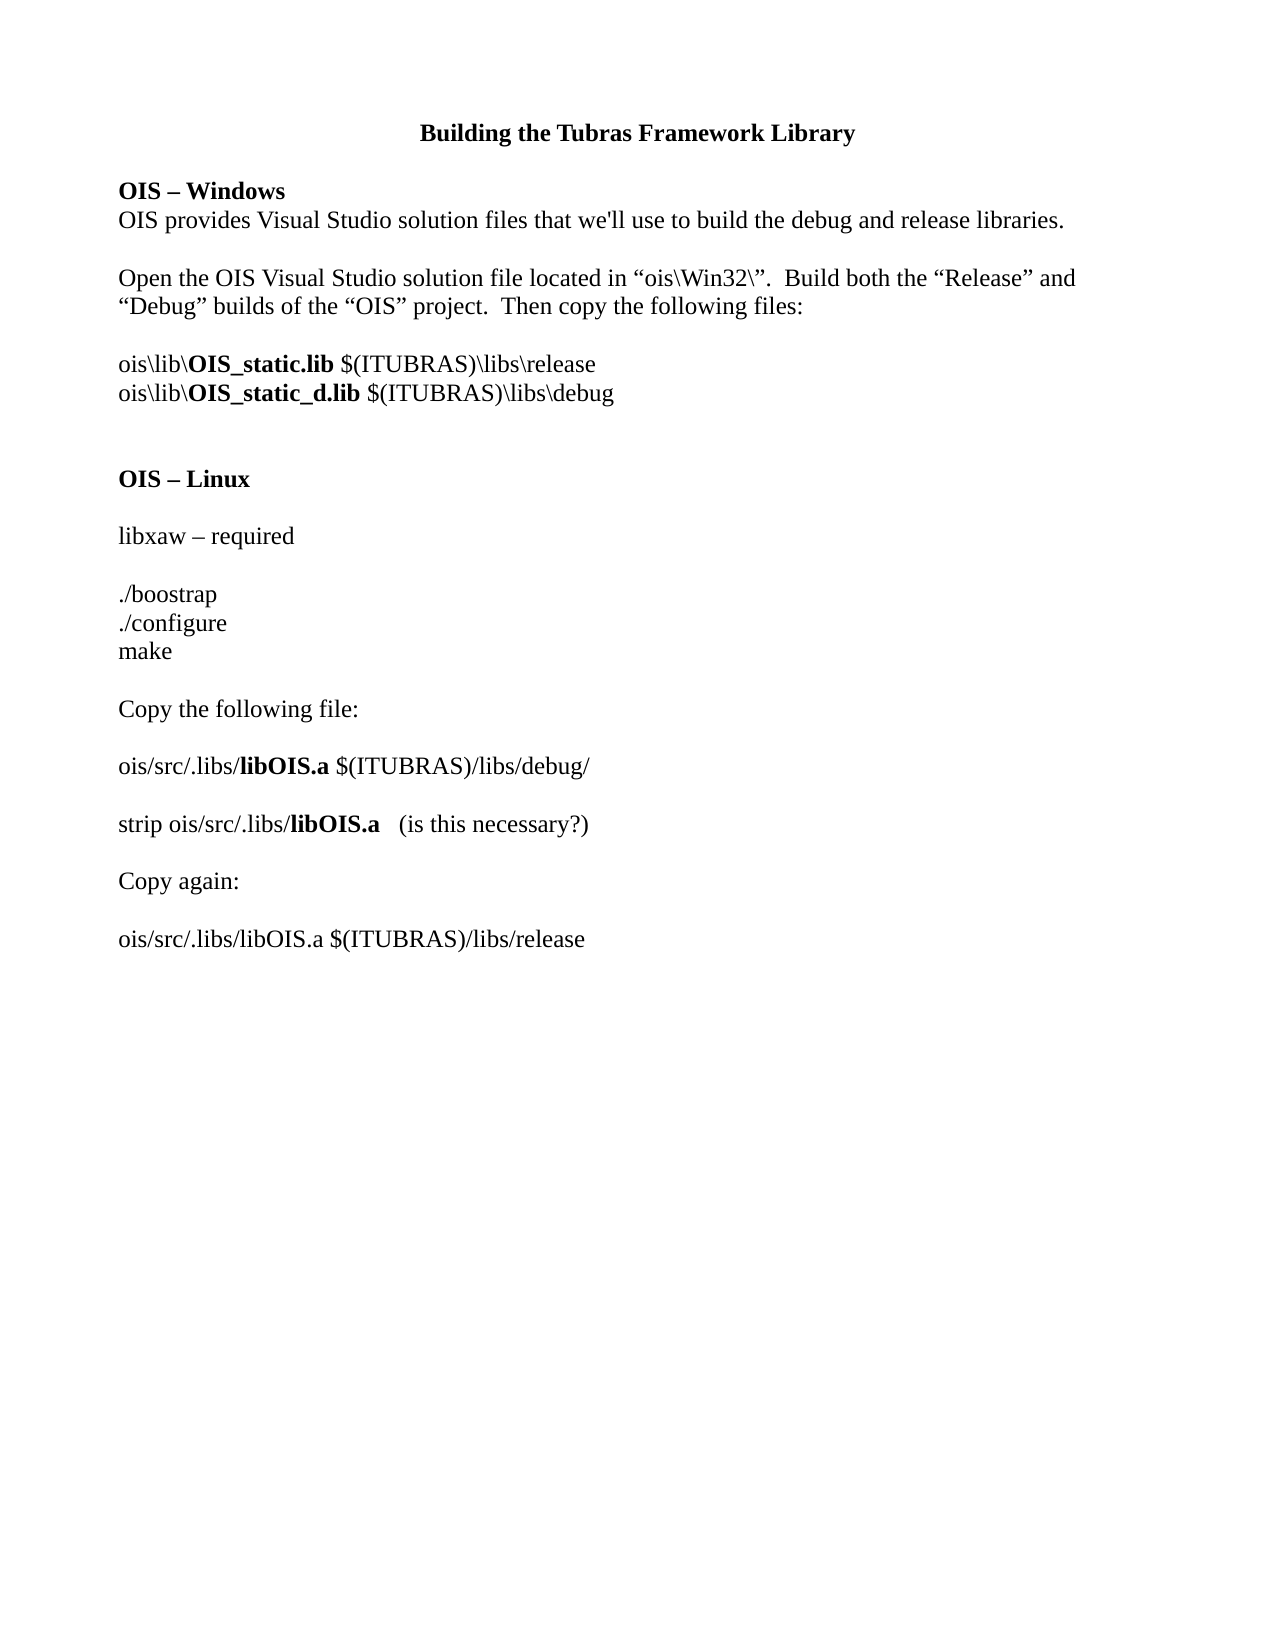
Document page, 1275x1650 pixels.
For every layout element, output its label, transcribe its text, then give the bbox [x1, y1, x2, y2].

text make [118, 636, 1157, 665]
text libxaw – required [118, 521, 1157, 550]
text OIS provides Visual Studio solution files that we'll use to build the debug and release libraries. [118, 205, 1157, 234]
text Copy the following file: [118, 694, 1157, 723]
text OIS – Linux [118, 464, 1157, 493]
text OIS – Windows [118, 176, 1157, 205]
text strip ois/src/.libs/libOIS.a (is this necessary?) [118, 809, 1157, 838]
text ois\lib\OIS_static.lib $(ITUBRAS)\libs\release [118, 349, 1157, 378]
text Open the OIS Visual Studio solution file located in “ois\Win32\”. Build both the “Release” and “Debug” builds of the “OIS” project. Then copy the following files: [118, 263, 1157, 320]
text ois\lib\OIS_static_d.lib $(ITUBRAS)\libs\debug [118, 378, 1157, 406]
text ois/src/.libs/libOIS.a $(ITUBRAS)/libs/release [118, 924, 1157, 953]
text ./boostrap [118, 579, 1157, 608]
text ois/src/.libs/libOIS.a $(ITUBRAS)/libs/debug/ [118, 751, 1157, 780]
text Copy again: [118, 866, 1157, 895]
text ./configure [118, 608, 1157, 636]
